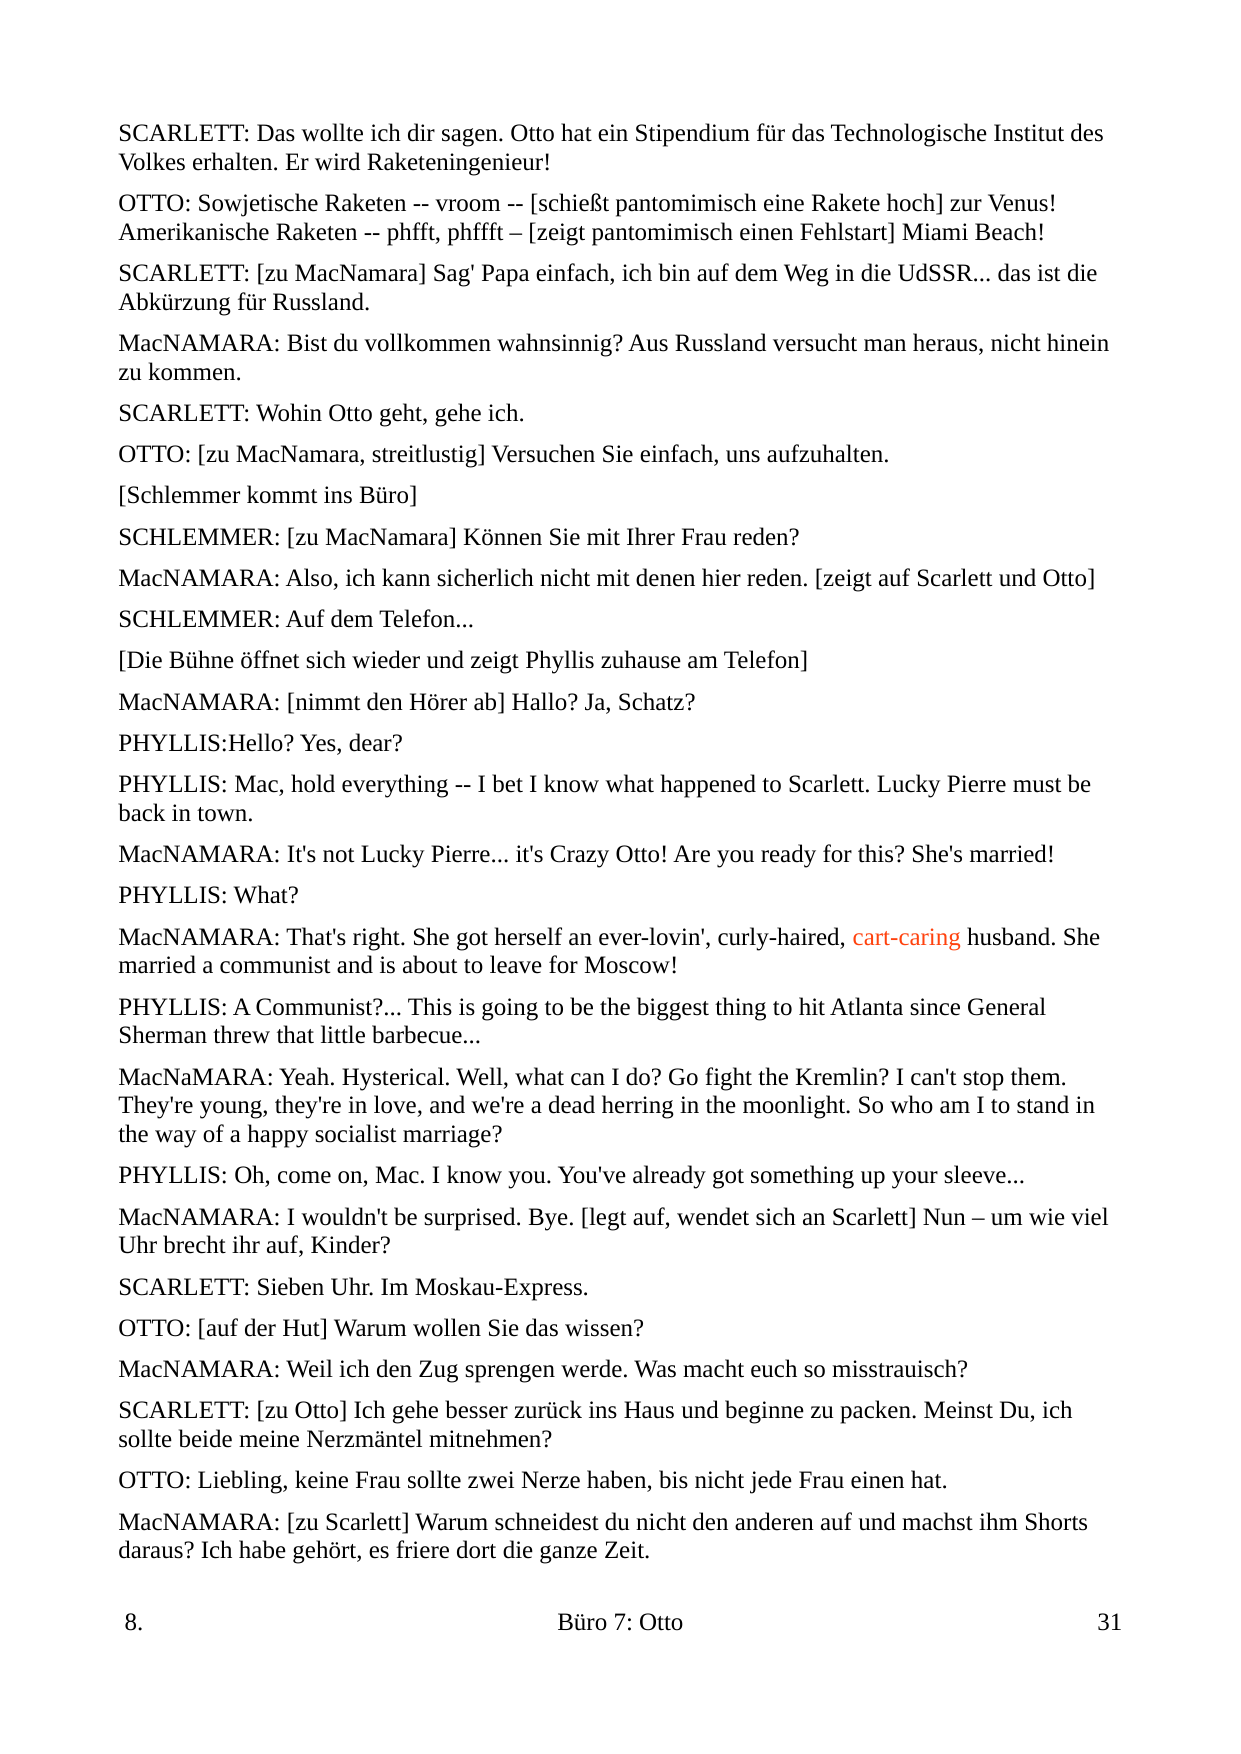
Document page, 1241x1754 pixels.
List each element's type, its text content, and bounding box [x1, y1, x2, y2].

text MacNAMARA: Also, ich kann sicherlich nicht mit denen hier reden. [zeigt auf Scarlett und Otto] [118, 563, 1122, 592]
text PHYLLIS:Hello? Yes, dear? [118, 728, 1122, 757]
text MacNAMARA: That's right. She got herself an ever-lovin', curly-haired, cart-caring husband. She married a communist and is about to leave for Moscow! [118, 922, 1122, 979]
text SCARLETT: Wohin Otto geht, gehe ich. [118, 398, 1122, 427]
text OTTO: [auf der Hut] Warum wollen Sie das wissen? [118, 1313, 1122, 1342]
text SCARLETT: [zu MacNamara] Sag' Papa einfach, ich bin auf dem Weg in die UdSSR... das ist die Abkürzung für Russland. [118, 258, 1122, 316]
text MacNAMARA: Weil ich den Zug sprengen werde. Was macht euch so misstrauisch? [118, 1354, 1122, 1383]
text OTTO: [zu MacNamara, streitlustig] Versuchen Sie einfach, uns aufzuhalten. [118, 439, 1122, 468]
text SCHLEMMER: [zu MacNamara] Können Sie mit Ihrer Frau reden? [118, 522, 1122, 551]
text OTTO: Liebling, keine Frau sollte zwei Nerze haben, bis nicht jede Frau einen hat. [118, 1466, 1122, 1494]
text OTTO: Sowjetische Raketen -- vroom -- [schießt pantomimisch eine Rakete hoch] zur Venus! Amerikanische Raketen -- phfft, phffft – [zeigt pantomimisch einen Fehlstart] Miami Beach! [118, 188, 1122, 246]
text MacNAMARA: It's not Lucky Pierre... it's Crazy Otto! Are you ready for this? She's married! [118, 839, 1122, 868]
text SCHLEMMER: Auf dem Telefon... [118, 604, 1122, 633]
text MacNaMARA: Yeah. Hysterical. Well, what can I do? Go fight the Kremlin? I can't stop them. They're young, they're in love, and we're a dead herring in the moonlight. So who am I to stand in the way of a happy socialist marriage? [118, 1062, 1122, 1148]
text MacNAMARA: I wouldn't be surprised. Bye. [legt auf, wendet sich an Scarlett] Nun – um wie viel Uhr brecht ihr auf, Kinder? [118, 1202, 1122, 1259]
text MacNAMARA: [nimmt den Hörer ab] Hallo? Ja, Schatz? [118, 687, 1122, 716]
text PHYLLIS: A Communist?... This is going to be the biggest thing to hit Atlanta since General Sherman threw that little barbecue... [118, 992, 1122, 1049]
text [Schlemmer kommt ins Büro] [118, 481, 1122, 509]
text MacNAMARA: Bist du vollkommen wahnsinnig? Aus Russland versucht man heraus, nicht hinein zu kommen. [118, 328, 1122, 386]
text PHYLLIS: Mac, hold everything -- I bet I know what happened to Scarlett. Lucky Pierre must be back in town. [118, 769, 1122, 827]
text SCARLETT: Das wollte ich dir sagen. Otto hat ein Stipendium für das Technologische Institut des Volkes erhalten. Er wird Raketeningenieur! [118, 118, 1122, 176]
text PHYLLIS: What? [118, 881, 1122, 909]
text [Die Bühne öffnet sich wieder und zeigt Phyllis zuhause am Telefon] [118, 646, 1122, 674]
text MacNAMARA: [zu Scarlett] Warum schneidest du nicht den anderen auf und machst ihm Shorts daraus? Ich habe gehört, es friere dort die ganze Zeit. [118, 1507, 1122, 1564]
text SCARLETT: Sieben Uhr. Im Moskau-Express. [118, 1272, 1122, 1301]
text SCARLETT: [zu Otto] Ich gehe besser zurück ins Haus und beginne zu packen. Meinst Du, ich sollte beide meine Nerzmäntel mitnehmen? [118, 1396, 1122, 1453]
text PHYLLIS: Oh, come on, Mac. I know you. You've already got something up your sleeve... [118, 1161, 1122, 1189]
